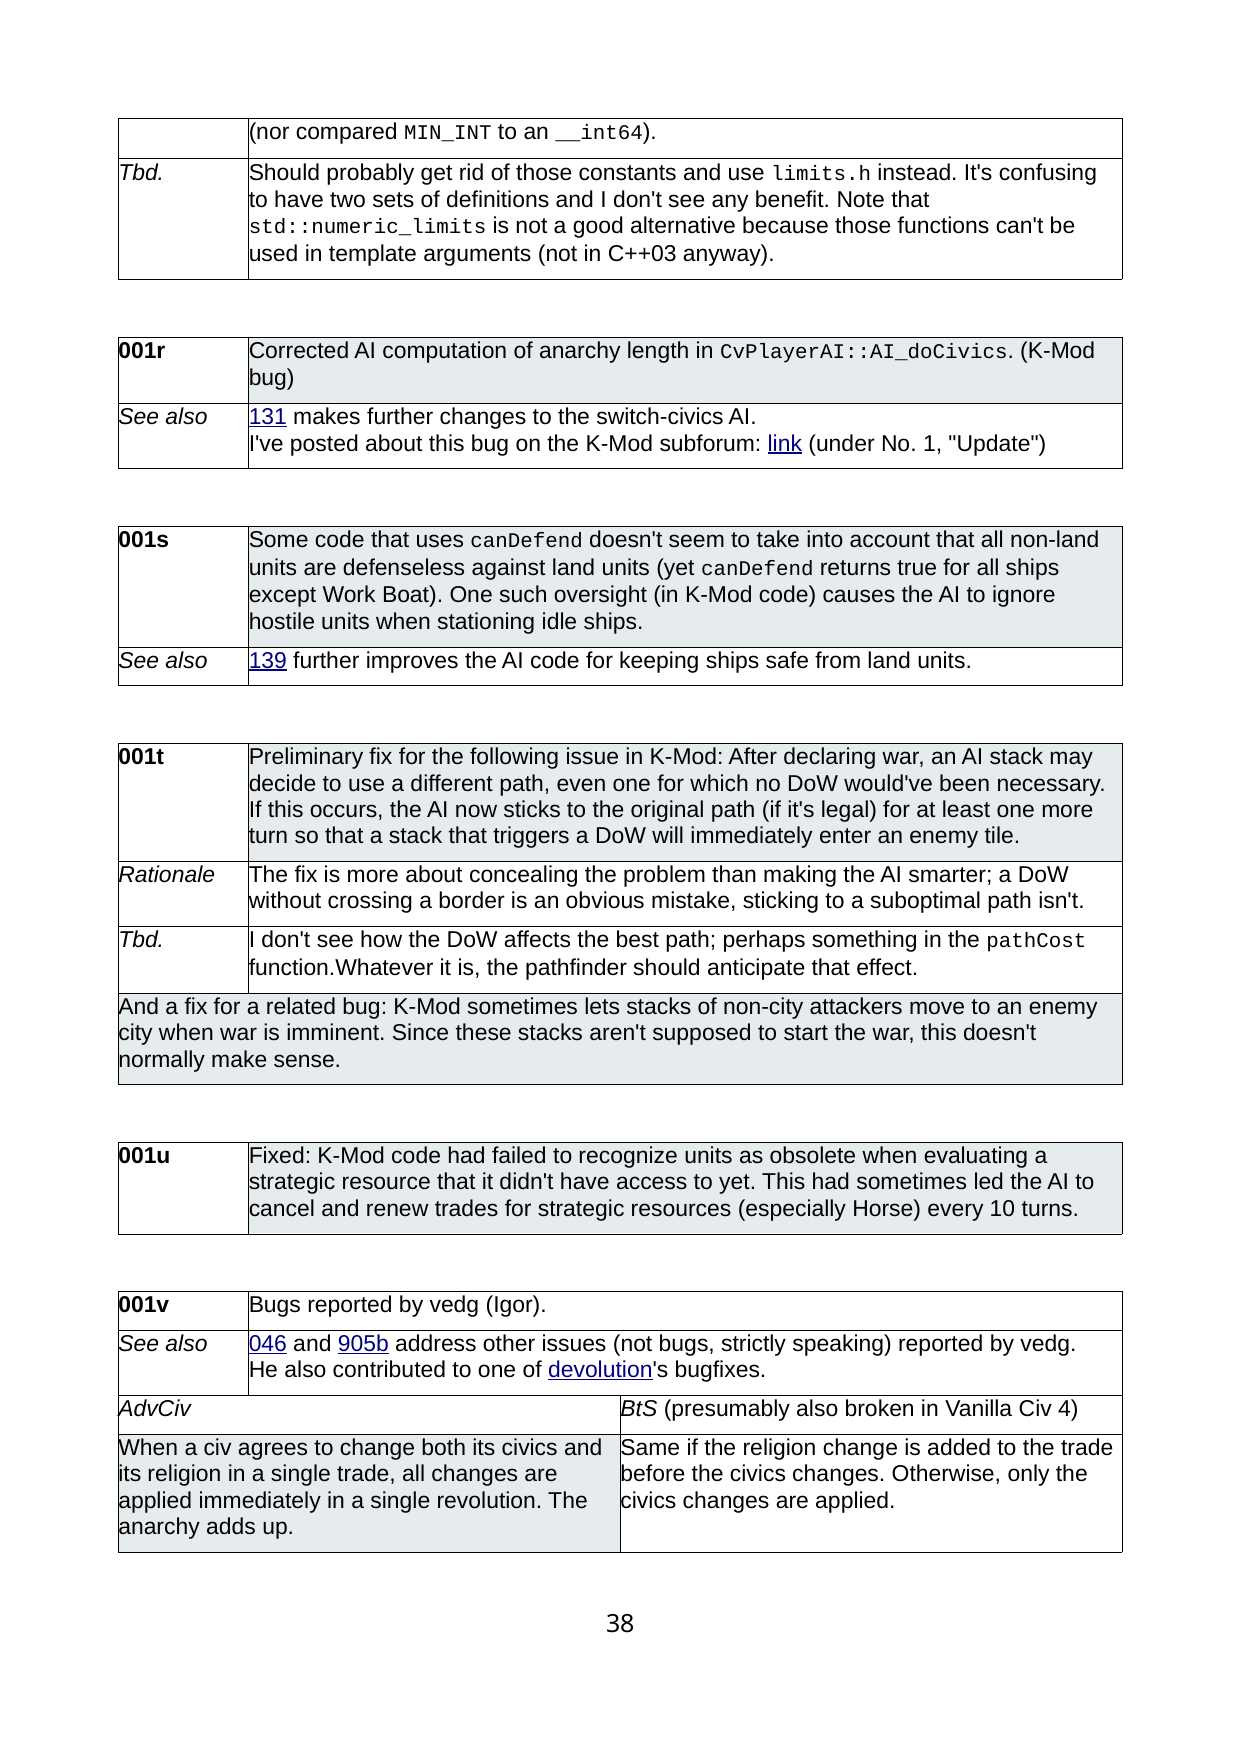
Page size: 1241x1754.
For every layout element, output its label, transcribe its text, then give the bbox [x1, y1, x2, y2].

table_cell Rationale [119, 862, 248, 926]
table_cell Tbd. [119, 927, 248, 993]
table_cell See also [119, 648, 248, 685]
table_cell (nor compared MIN_INT to an __int64). [249, 119, 1122, 158]
table_cell Same if the religion change is added to the trade before the civics changes. Otherwise, only the civics changes are applied. [621, 1435, 1122, 1552]
table_header Some code that uses canDefend doesn't seem to take into account that all non-land units are defenseless against land units (yet canDefend returns true for all ships except Work Boat). One such oversight (in K-Mod code) causes the AI to ignore hostile units when stationing idle ships. [249, 527, 1122, 647]
table_cell 131 makes further changes to the switch-civics AI. I've posted about this bug on the K-Mod subforum: link (under No. 1, "Update") [249, 404, 1122, 468]
table_cell AdvCiv [119, 1396, 620, 1434]
table_cell Should probably get rid of those constants and use limits.h instead. It's confusing to have two sets of definitions and I don't see any benefit. Note that std::numeric_limits is not a good alternative because those functions can't be used in template arguments (not in C++03 anyway). [249, 159, 1122, 279]
table_cell Tbd. [119, 159, 248, 279]
table_header 001r [119, 338, 248, 403]
table_header Fixed: K-Mod code had failed to recognize units as obsolete when evaluating a strategic resource that it didn't have access to yet. This had sometimes led the AI to cancel and renew trades for strategic resources (especially Horse) every 10 turns. [249, 1143, 1122, 1233]
table_cell 046 and 905b address other issues (not bugs, strictly speaking) reported by vedg. He also contributed to one of devolution's bugfixes. [249, 1331, 1122, 1395]
table_header 001v [119, 1292, 248, 1330]
table_cell See also [119, 1331, 248, 1395]
table_cell When a civ agrees to change both its civics and its religion in a single trade, all changes are applied immediately in a single revolution. The anarchy adds up. [119, 1435, 620, 1552]
table_header 001s [119, 527, 248, 647]
table_header 001u [119, 1143, 248, 1233]
table_cell BtS (presumably also broken in Vanilla Civ 4) [621, 1396, 1122, 1434]
table_cell See also [119, 404, 248, 468]
table_header Bugs reported by vedg (Igor). [249, 1292, 1122, 1330]
table_cell I don't see how the DoW affects the best path; perhaps something in the pathCost function.Whatever it is, the pathfinder should anticipate that effect. [249, 927, 1122, 993]
table_header 001t [119, 744, 248, 861]
table_cell [119, 119, 248, 158]
table_header Corrected AI computation of anarchy length in CvPlayerAI::AI_doCivics. (K-Mod bug) [249, 338, 1122, 403]
table_cell The fix is more about concealing the problem than making the AI smarter; a DoW without crossing a border is an obvious mistake, sticking to a suboptimal path isn't. [249, 862, 1122, 926]
table_cell And a fix for a related bug: K-Mod sometimes lets stacks of non-city attackers move to an enemy city when war is imminent. Since these stacks aren't supposed to start the war, this doesn't normally make sense. [119, 994, 1122, 1084]
table_header Preliminary fix for the following issue in K-Mod: After declaring war, an AI stack may decide to use a different path, even one for which no DoW would've been necessary. If this occurs, the AI now sticks to the original path (if it's legal) for at least one more turn so that a stack that triggers a DoW will immediately enter an enemy tile. [249, 744, 1122, 861]
table_cell 139 further improves the AI code for keeping ships safe from land units. [249, 648, 1122, 685]
